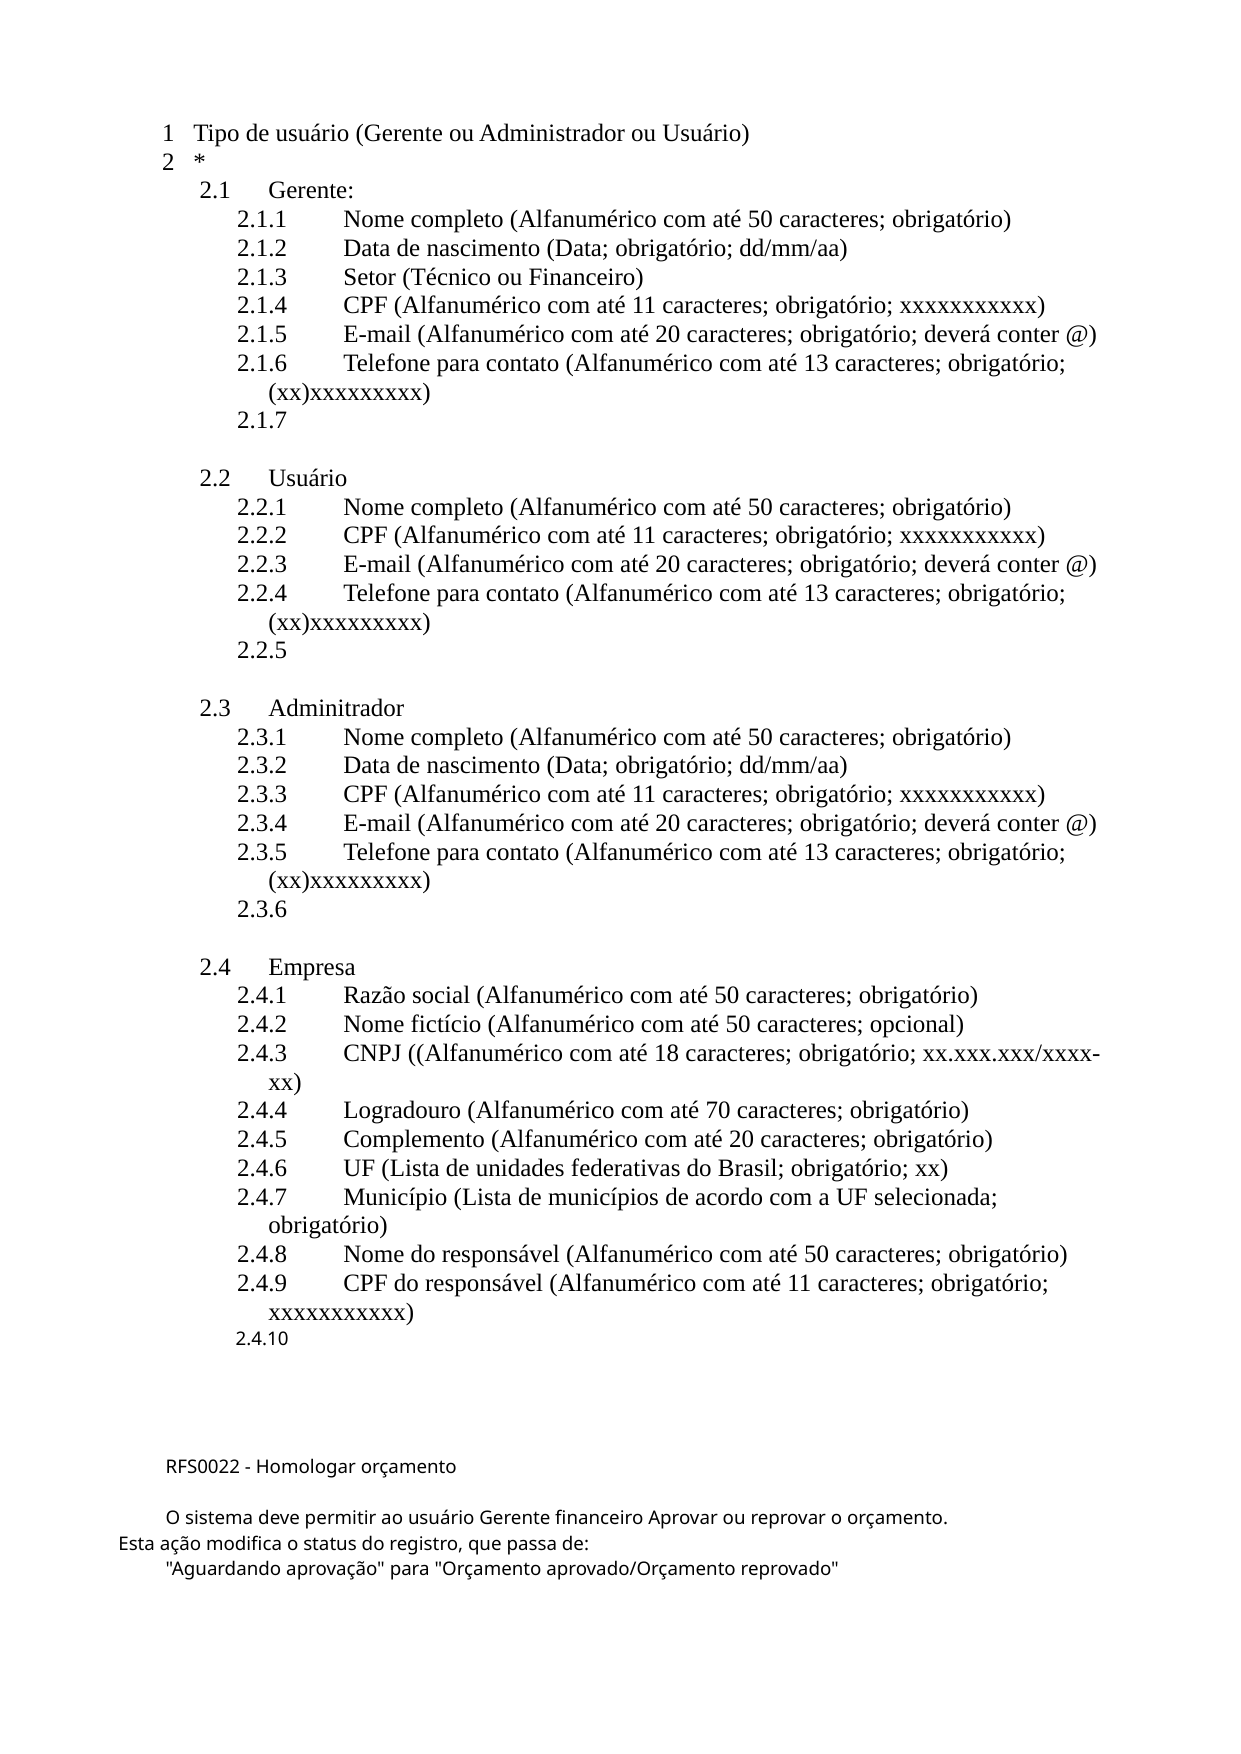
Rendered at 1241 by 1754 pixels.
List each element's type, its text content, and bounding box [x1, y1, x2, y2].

list Data de nascimento (Data; obrigatório; dd/mm/aa) [231, 233, 1122, 262]
list CPF do responsável (Alfanumérico com até 11 caracteres; obrigatório; xxxxxxxxxxx) [231, 1268, 1122, 1326]
list Logradouro (Alfanumérico com até 70 caracteres; obrigatório) [231, 1096, 1122, 1124]
list Telefone para contato (Alfanumérico com até 13 caracteres; obrigatório; (xx)xxxxxxxxx) [231, 578, 1122, 636]
list E-mail (Alfanumérico com até 20 caracteres; obrigatório; deverá conter @) [231, 319, 1122, 348]
list CNPJ ((Alfanumérico com até 18 caracteres; obrigatório; xx.xxx.xxx/xxxx-xx) [231, 1038, 1122, 1096]
list Nome do responsável (Alfanumérico com até 50 caracteres; obrigatório) [231, 1239, 1122, 1268]
list E-mail (Alfanumérico com até 20 caracteres; obrigatório; deverá conter @) [231, 549, 1122, 578]
list Adminitrador [193, 693, 1122, 722]
list Nome completo (Alfanumérico com até 50 caracteres; obrigatório) [231, 492, 1122, 521]
list CPF (Alfanumérico com até 11 caracteres; obrigatório; xxxxxxxxxxx) [231, 521, 1122, 549]
list UF (Lista de unidades federativas do Brasil; obrigatório; xx) [231, 1153, 1122, 1182]
list Gerente: [193, 176, 1122, 204]
list Setor (Técnico ou Financeiro) [231, 262, 1122, 291]
list Telefone para contato (Alfanumérico com até 13 caracteres; obrigatório; (xx)xxxxxxxxx) [231, 348, 1122, 406]
list * [156, 147, 1122, 176]
text Esta ação modifica o status do registro, que passa de: [118, 1530, 1122, 1555]
list E-mail (Alfanumérico com até 20 caracteres; obrigatório; deverá conter @) [231, 808, 1122, 837]
list Tipo de usuário (Gerente ou Administrador ou Usuário) [156, 118, 1122, 147]
list CPF (Alfanumérico com até 11 caracteres; obrigatório; xxxxxxxxxxx) [231, 291, 1122, 319]
list Razão social (Alfanumérico com até 50 caracteres; obrigatório) [231, 981, 1122, 1009]
list Nome completo (Alfanumérico com até 50 caracteres; obrigatório) [231, 204, 1122, 233]
text O sistema deve permitir ao usuário Gerente financeiro Aprovar ou reprovar o orçamento. [165, 1504, 1122, 1530]
list Telefone para contato (Alfanumérico com até 13 caracteres; obrigatório; (xx)xxxxxxxxx) [231, 837, 1122, 894]
list CPF (Alfanumérico com até 11 caracteres; obrigatório; xxxxxxxxxxx) [231, 779, 1122, 808]
list Empresa [193, 952, 1122, 981]
text "Aguardando aprovação" para "Orçamento aprovado/Orçamento reprovado" [165, 1555, 1122, 1581]
list Nome fictício (Alfanumérico com até 50 caracteres; opcional) [231, 1009, 1122, 1038]
list Usuário [193, 463, 1122, 492]
list Município (Lista de municípios de acordo com a UF selecionada; obrigatório) [231, 1182, 1122, 1239]
list Complemento (Alfanumérico com até 20 caracteres; obrigatório) [231, 1124, 1122, 1153]
list Data de nascimento (Data; obrigatório; dd/mm/aa) [231, 751, 1122, 779]
list Nome completo (Alfanumérico com até 50 caracteres; obrigatório) [231, 722, 1122, 751]
text RFS0022 - Homologar orçamento [165, 1453, 1122, 1479]
